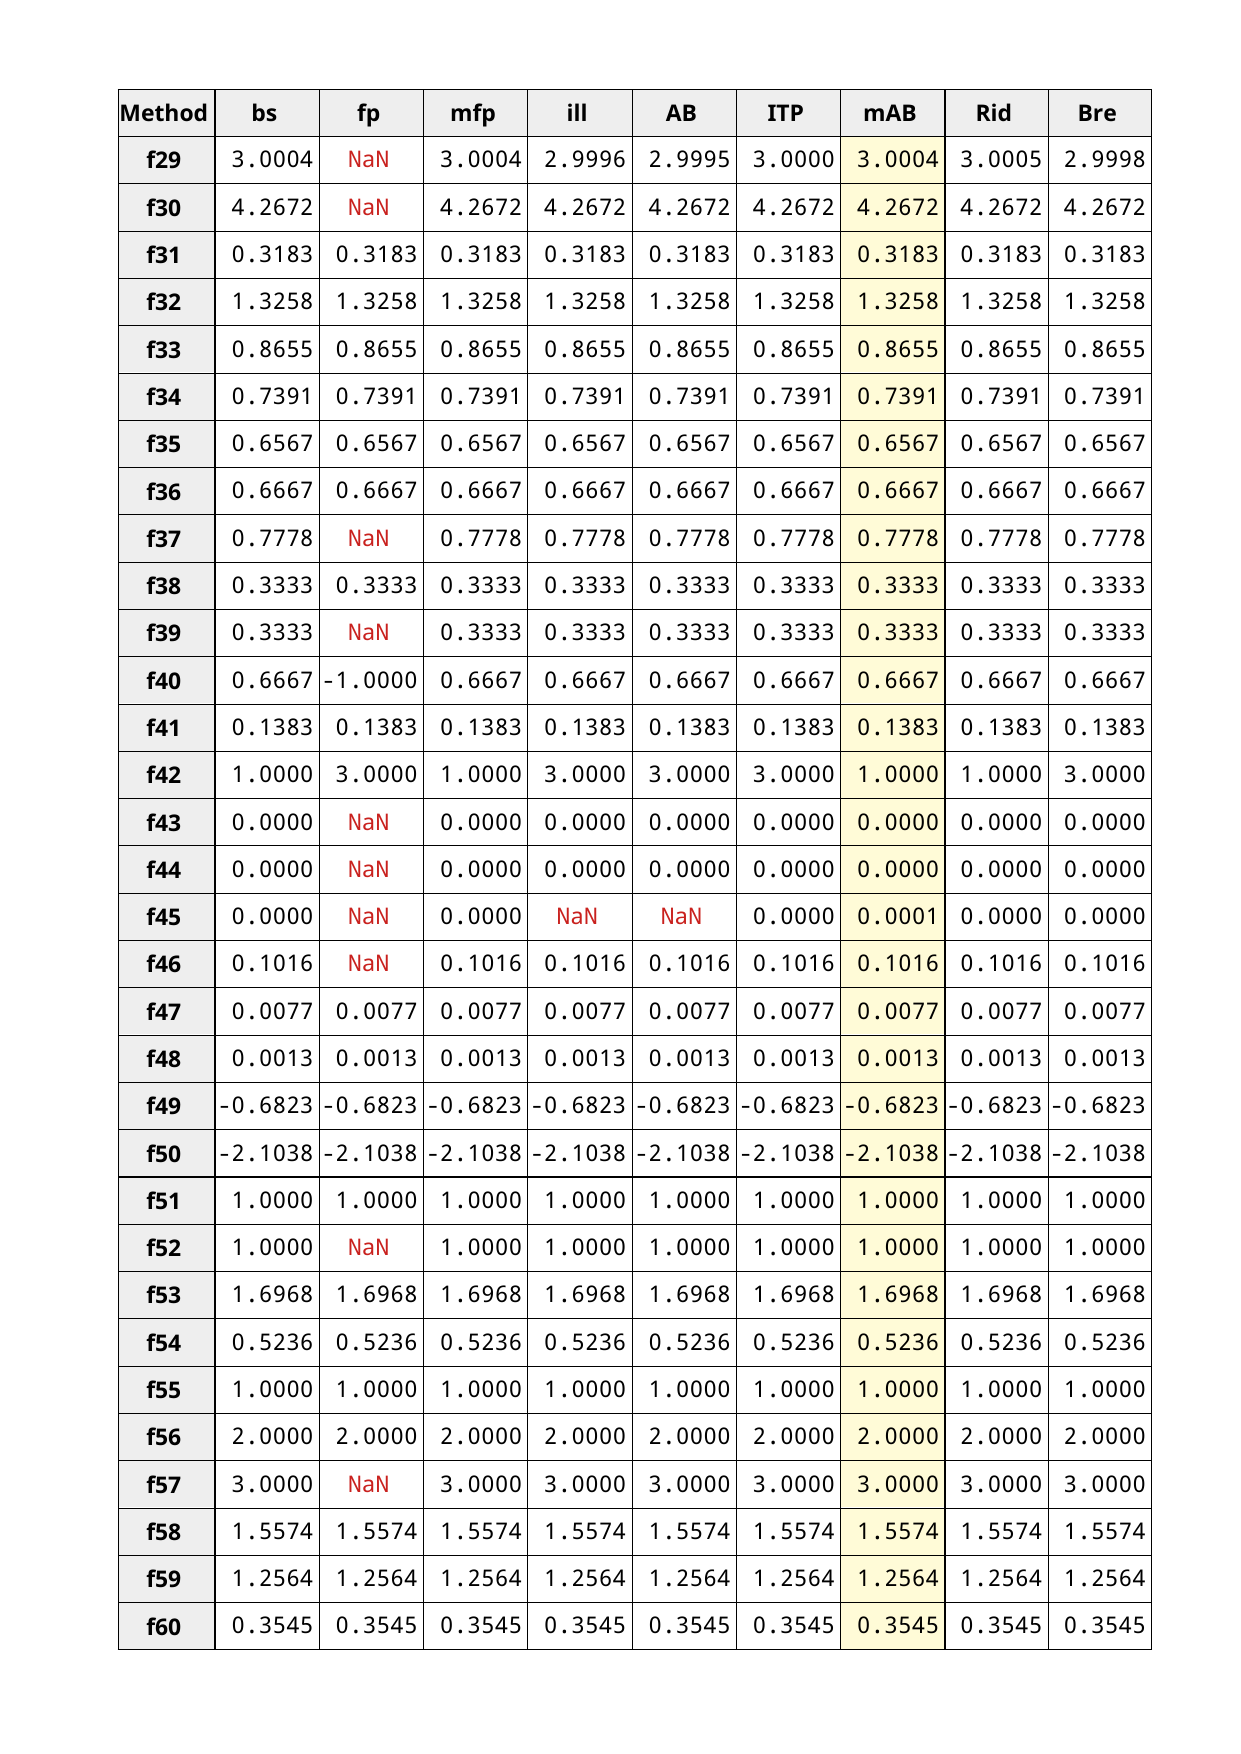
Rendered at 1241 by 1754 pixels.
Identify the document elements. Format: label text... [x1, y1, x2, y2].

table_cell 0,0013 [737, 1036, 840, 1082]
table_cell 0,0013 [424, 1036, 527, 1082]
table_cell 2,9995 [633, 137, 736, 183]
table_cell f54 [119, 1319, 214, 1366]
table_cell 0,3333 [528, 563, 632, 609]
table_cell 0,5236 [1049, 1319, 1151, 1366]
table_cell 2,9998 [1049, 137, 1151, 183]
table_cell f45 [119, 894, 214, 940]
table_cell 1,3258 [216, 279, 319, 325]
table_cell 0,1383 [424, 705, 527, 751]
table_header bs [216, 90, 319, 136]
table_cell 1,6968 [1049, 1272, 1151, 1318]
table_cell f32 [119, 279, 214, 325]
table_cell 1,0000 [737, 1178, 840, 1224]
table_cell f43 [119, 799, 214, 845]
table_cell NaN [320, 1225, 423, 1271]
table_cell 0,1016 [424, 941, 527, 987]
table_cell 0,3333 [737, 563, 840, 609]
table_cell 0,3545 [737, 1603, 840, 1649]
table_cell 2,0000 [841, 1414, 944, 1460]
table_cell f40 [119, 657, 214, 703]
table_cell 0,6667 [737, 657, 840, 703]
table_cell 0,6667 [424, 657, 527, 703]
table_cell f42 [119, 752, 214, 798]
table_cell 4,2672 [633, 184, 736, 231]
table_cell 0,6667 [633, 468, 736, 514]
table_cell f53 [119, 1272, 214, 1318]
table_cell 2,0000 [424, 1414, 527, 1460]
table_cell -2,1038 [424, 1130, 527, 1176]
table_cell 0,0000 [737, 894, 840, 940]
table_cell 3,0000 [946, 1461, 1048, 1507]
table_cell 0,3333 [633, 610, 736, 656]
table_cell 0,7391 [528, 374, 632, 420]
table_cell 1,3258 [1049, 279, 1151, 325]
table_cell f37 [119, 515, 214, 562]
table_cell 0,3183 [737, 232, 840, 278]
table_cell 0,3183 [528, 232, 632, 278]
table_cell 0,5236 [424, 1319, 527, 1366]
table_cell 0,3183 [841, 232, 944, 278]
table_cell 2,0000 [946, 1414, 1048, 1460]
table_cell 0,0000 [424, 799, 527, 845]
table_cell -0,6823 [320, 1083, 423, 1129]
table_cell 0,5236 [320, 1319, 423, 1366]
table_cell f31 [119, 232, 214, 278]
table_cell 1,0000 [1049, 1178, 1151, 1224]
table_cell -2,1038 [216, 1130, 319, 1176]
table_cell f48 [119, 1036, 214, 1082]
table_cell 0,1016 [1049, 941, 1151, 987]
table_cell 0,3333 [216, 610, 319, 656]
table_cell 1,0000 [633, 1225, 736, 1271]
table_cell 0,3333 [528, 610, 632, 656]
table_cell 0,6567 [424, 421, 527, 467]
table_cell -0,6823 [424, 1083, 527, 1129]
table_cell 0,0000 [424, 846, 527, 893]
table_cell 0,6667 [841, 468, 944, 514]
table_cell 0,8655 [633, 326, 736, 372]
table_cell 0,3545 [946, 1603, 1048, 1649]
table_header ITP [737, 90, 840, 136]
table_cell 0,6567 [946, 421, 1048, 467]
table_cell 1,0000 [528, 1225, 632, 1271]
table_cell NaN [320, 137, 423, 183]
table_cell 1,5574 [1049, 1509, 1151, 1555]
table_cell -0,6823 [737, 1083, 840, 1129]
table_cell -2,1038 [737, 1130, 840, 1176]
table_cell 0,0000 [528, 846, 632, 893]
table_cell 0,0000 [1049, 799, 1151, 845]
table_cell f58 [119, 1509, 214, 1555]
table_cell 0,0077 [528, 988, 632, 1034]
table_cell 0,0000 [946, 799, 1048, 845]
table_cell 3,0004 [216, 137, 319, 183]
table_cell NaN [320, 941, 423, 987]
table_cell 3,0000 [216, 1461, 319, 1507]
table_cell 0,3333 [320, 563, 423, 609]
table_cell 1,0000 [841, 1225, 944, 1271]
table_cell 0,3183 [424, 232, 527, 278]
table_cell NaN [320, 799, 423, 845]
table_cell 1,0000 [424, 752, 527, 798]
table_cell 1,6968 [737, 1272, 840, 1318]
table_cell 1,0000 [528, 1367, 632, 1413]
table_cell f57 [119, 1461, 214, 1507]
table_cell 1,0000 [946, 752, 1048, 798]
table_cell 1,5574 [424, 1509, 527, 1555]
table_cell 0,8655 [320, 326, 423, 372]
table_cell 0,6667 [633, 657, 736, 703]
table_cell 0,0077 [216, 988, 319, 1034]
table_cell f46 [119, 941, 214, 987]
table_cell 0,3183 [216, 232, 319, 278]
table_cell 3,0000 [737, 1461, 840, 1507]
table_cell 3,0000 [1049, 752, 1151, 798]
table_cell 1,2564 [528, 1556, 632, 1602]
table_cell 0,1016 [216, 941, 319, 987]
table_cell 0,6667 [424, 468, 527, 514]
table_cell 1,5574 [737, 1509, 840, 1555]
table_cell f52 [119, 1225, 214, 1271]
table_header Bre [1049, 90, 1151, 136]
table_cell 0,8655 [424, 326, 527, 372]
table_cell NaN [320, 846, 423, 893]
table_cell f44 [119, 846, 214, 893]
table_cell 0,5236 [216, 1319, 319, 1366]
table_cell 0,6667 [737, 468, 840, 514]
table_cell 0,7778 [1049, 515, 1151, 562]
table_cell 2,9996 [528, 137, 632, 183]
table_cell f36 [119, 468, 214, 514]
table_cell 0,0077 [633, 988, 736, 1034]
table_cell 0,5236 [633, 1319, 736, 1366]
table_cell -2,1038 [841, 1130, 944, 1176]
table_cell f50 [119, 1130, 214, 1176]
table_cell 1,6968 [946, 1272, 1048, 1318]
table_cell 1,6968 [841, 1272, 944, 1318]
table_cell 0,0000 [216, 799, 319, 845]
table_cell 1,0000 [216, 1178, 319, 1224]
table_cell -0,6823 [633, 1083, 736, 1129]
table_cell f49 [119, 1083, 214, 1129]
table_cell 1,0000 [841, 752, 944, 798]
table_cell 1,0000 [528, 1178, 632, 1224]
table_cell 0,3545 [841, 1603, 944, 1649]
table_header Rid [946, 90, 1048, 136]
table_cell 0,3333 [946, 563, 1048, 609]
table_cell 0,0013 [216, 1036, 319, 1082]
table_header fp [320, 90, 423, 136]
table_cell f47 [119, 988, 214, 1034]
table_cell 1,3258 [320, 279, 423, 325]
table_cell 0,1383 [737, 705, 840, 751]
table_cell 1,2564 [841, 1556, 944, 1602]
table_cell 1,6968 [320, 1272, 423, 1318]
table_cell 0,7391 [216, 374, 319, 420]
table_cell 1,2564 [424, 1556, 527, 1602]
table_cell 0,1016 [528, 941, 632, 987]
table_cell 0,6567 [1049, 421, 1151, 467]
table_cell 0,3333 [841, 610, 944, 656]
table_cell 1,5574 [320, 1509, 423, 1555]
table_cell 4,2672 [946, 184, 1048, 231]
table_cell -2,1038 [528, 1130, 632, 1176]
table_cell 2,0000 [633, 1414, 736, 1460]
table_cell 0,3545 [320, 1603, 423, 1649]
table_cell 1,0000 [424, 1367, 527, 1413]
table_cell 0,3333 [1049, 563, 1151, 609]
table_cell 1,0000 [946, 1367, 1048, 1413]
table_cell 0,0000 [633, 846, 736, 893]
table_cell 3,0000 [737, 137, 840, 183]
table_cell 1,0000 [1049, 1225, 1151, 1271]
table_cell 0,3545 [528, 1603, 632, 1649]
table_cell 0,6567 [737, 421, 840, 467]
table_cell 0,5236 [737, 1319, 840, 1366]
table_cell 0,8655 [528, 326, 632, 372]
table_cell f35 [119, 421, 214, 467]
table_cell 0,0013 [841, 1036, 944, 1082]
table_cell 0,0001 [841, 894, 944, 940]
table_cell 0,3545 [1049, 1603, 1151, 1649]
table_cell 0,0077 [841, 988, 944, 1034]
table_cell 3,0000 [320, 752, 423, 798]
table_cell 0,1016 [737, 941, 840, 987]
table_cell -2,1038 [946, 1130, 1048, 1176]
table_cell -2,1038 [1049, 1130, 1151, 1176]
table_cell 0,8655 [946, 326, 1048, 372]
table_cell -0,6823 [946, 1083, 1048, 1129]
table_cell 1,6968 [633, 1272, 736, 1318]
table_cell 3,0000 [1049, 1461, 1151, 1507]
table_cell NaN [320, 610, 423, 656]
table_cell 0,1016 [633, 941, 736, 987]
table_cell 0,7778 [216, 515, 319, 562]
table_cell 1,0000 [424, 1178, 527, 1224]
table_cell 3,0004 [424, 137, 527, 183]
table_cell 1,3258 [841, 279, 944, 325]
table_cell 3,0000 [633, 752, 736, 798]
table_cell 0,1383 [1049, 705, 1151, 751]
table_cell f38 [119, 563, 214, 609]
table_cell f51 [119, 1178, 214, 1224]
table_cell 0,0000 [633, 799, 736, 845]
table_cell 0,7391 [633, 374, 736, 420]
table_cell NaN [320, 184, 423, 231]
table_cell 4,2672 [216, 184, 319, 231]
table_cell 0,5236 [528, 1319, 632, 1366]
table_cell 0,7391 [841, 374, 944, 420]
table_cell 3,0000 [528, 1461, 632, 1507]
table_cell 0,7778 [633, 515, 736, 562]
table_cell 0,6567 [528, 421, 632, 467]
table_cell 4,2672 [1049, 184, 1151, 231]
table_cell 1,6968 [216, 1272, 319, 1318]
table_cell 1,0000 [216, 752, 319, 798]
table_cell 0,0000 [946, 846, 1048, 893]
table_cell f56 [119, 1414, 214, 1460]
table_cell 1,6968 [424, 1272, 527, 1318]
table_cell 0,3333 [216, 563, 319, 609]
table_cell 0,3333 [841, 563, 944, 609]
table_cell f34 [119, 374, 214, 420]
table_cell 1,3258 [946, 279, 1048, 325]
table_cell NaN [633, 894, 736, 940]
table_cell 0,0000 [424, 894, 527, 940]
table_cell 0,7778 [946, 515, 1048, 562]
table_cell 1,2564 [737, 1556, 840, 1602]
table_cell 1,0000 [216, 1225, 319, 1271]
table_cell 1,0000 [1049, 1367, 1151, 1413]
table_cell 1,2564 [633, 1556, 736, 1602]
table_cell -0,6823 [841, 1083, 944, 1129]
table_cell 0,0000 [737, 846, 840, 893]
table_cell 0,7778 [528, 515, 632, 562]
table_cell 0,0077 [320, 988, 423, 1034]
table_cell 3,0000 [528, 752, 632, 798]
table_cell 0,1016 [841, 941, 944, 987]
table_cell 0,3545 [424, 1603, 527, 1649]
table_cell 0,6667 [216, 657, 319, 703]
table_cell 0,1383 [946, 705, 1048, 751]
table_cell 0,5236 [841, 1319, 944, 1366]
table_cell -2,1038 [633, 1130, 736, 1176]
table_cell -1,0000 [320, 657, 423, 703]
table_cell 2,0000 [737, 1414, 840, 1460]
table_cell 1,0000 [946, 1178, 1048, 1224]
table_cell 0,7391 [737, 374, 840, 420]
table_cell 0,0013 [320, 1036, 423, 1082]
table_cell 1,0000 [737, 1367, 840, 1413]
table_header AB [633, 90, 736, 136]
table_cell 1,2564 [946, 1556, 1048, 1602]
table_cell 1,5574 [528, 1509, 632, 1555]
table_cell 0,0000 [216, 894, 319, 940]
table_cell 0,0077 [946, 988, 1048, 1034]
table_cell 0,1383 [320, 705, 423, 751]
table_cell 1,0000 [424, 1225, 527, 1271]
table_cell 1,6968 [528, 1272, 632, 1318]
table_cell 1,3258 [633, 279, 736, 325]
table_cell NaN [528, 894, 632, 940]
table_cell 0,0000 [216, 846, 319, 893]
table_cell f55 [119, 1367, 214, 1413]
table_header Method [119, 90, 214, 136]
table_cell 0,3333 [633, 563, 736, 609]
table_cell 0,0077 [1049, 988, 1151, 1034]
table_cell 4,2672 [737, 184, 840, 231]
table_cell 0,0013 [946, 1036, 1048, 1082]
table_cell 1,2564 [216, 1556, 319, 1602]
table_cell 0,1383 [528, 705, 632, 751]
table_cell 2,0000 [216, 1414, 319, 1460]
table_cell 0,0013 [633, 1036, 736, 1082]
table_cell 0,3183 [1049, 232, 1151, 278]
table_cell 0,6667 [1049, 657, 1151, 703]
table_cell 0,6667 [528, 657, 632, 703]
table_header mfp [424, 90, 527, 136]
table_cell 0,6667 [946, 468, 1048, 514]
table_cell 0,1383 [633, 705, 736, 751]
table_cell 0,3183 [946, 232, 1048, 278]
table_cell 0,0013 [528, 1036, 632, 1082]
table_cell 0,0000 [946, 894, 1048, 940]
table_cell 1,0000 [633, 1178, 736, 1224]
table_cell 0,3333 [946, 610, 1048, 656]
table_cell 0,0000 [1049, 846, 1151, 893]
table_cell 0,0077 [737, 988, 840, 1034]
table_cell 0,3545 [633, 1603, 736, 1649]
table_cell 3,0004 [841, 137, 944, 183]
table_cell 1,5574 [216, 1509, 319, 1555]
table_header mAB [841, 90, 944, 136]
table_cell 0,6667 [946, 657, 1048, 703]
table_cell 1,0000 [737, 1225, 840, 1271]
table_cell -0,6823 [216, 1083, 319, 1129]
table_cell f29 [119, 137, 214, 183]
table_cell 0,6567 [633, 421, 736, 467]
table_cell 1,0000 [320, 1367, 423, 1413]
table_cell NaN [320, 515, 423, 562]
table_cell 1,5574 [946, 1509, 1048, 1555]
table_cell 0,5236 [946, 1319, 1048, 1366]
table_cell 1,0000 [946, 1225, 1048, 1271]
table_cell 0,0000 [1049, 894, 1151, 940]
table_header ill [528, 90, 632, 136]
table_cell -2,1038 [320, 1130, 423, 1176]
table_cell NaN [320, 1461, 423, 1507]
table_cell 0,7778 [424, 515, 527, 562]
table_cell 1,0000 [216, 1367, 319, 1413]
table_cell 0,7778 [841, 515, 944, 562]
table_cell 0,1383 [841, 705, 944, 751]
table_cell 2,0000 [320, 1414, 423, 1460]
table_cell 0,6667 [528, 468, 632, 514]
table_cell 0,1016 [946, 941, 1048, 987]
table_cell 3,0000 [737, 752, 840, 798]
table_cell 3,0005 [946, 137, 1048, 183]
table_cell f33 [119, 326, 214, 372]
table_cell NaN [320, 894, 423, 940]
table_cell 0,7778 [737, 515, 840, 562]
table_cell f59 [119, 1556, 214, 1602]
table_cell f39 [119, 610, 214, 656]
table_cell 1,3258 [528, 279, 632, 325]
table_cell 0,6567 [841, 421, 944, 467]
table_cell 1,3258 [737, 279, 840, 325]
table_cell -0,6823 [528, 1083, 632, 1129]
table_cell f41 [119, 705, 214, 751]
table_cell f60 [119, 1603, 214, 1649]
table_cell 0,7391 [1049, 374, 1151, 420]
table_cell 2,0000 [1049, 1414, 1151, 1460]
table_cell 1,0000 [841, 1367, 944, 1413]
table_cell 0,7391 [320, 374, 423, 420]
table_cell 4,2672 [424, 184, 527, 231]
table_cell 0,3333 [424, 563, 527, 609]
table_cell 3,0000 [633, 1461, 736, 1507]
table_cell 0,6667 [216, 468, 319, 514]
table_cell 0,7391 [424, 374, 527, 420]
table_cell 0,6667 [320, 468, 423, 514]
table_cell 2,0000 [528, 1414, 632, 1460]
table_cell 3,0000 [424, 1461, 527, 1507]
table_cell 0,0013 [1049, 1036, 1151, 1082]
table_cell 1,5574 [633, 1509, 736, 1555]
table_cell 0,3183 [633, 232, 736, 278]
table_cell 1,0000 [320, 1178, 423, 1224]
table_cell f30 [119, 184, 214, 231]
table_cell 1,2564 [320, 1556, 423, 1602]
table_cell 0,3183 [320, 232, 423, 278]
table_cell 4,2672 [528, 184, 632, 231]
table_cell 0,8655 [841, 326, 944, 372]
table_cell 0,3333 [737, 610, 840, 656]
table_cell 0,0000 [841, 846, 944, 893]
table_cell 0,7391 [946, 374, 1048, 420]
table_cell 0,3333 [1049, 610, 1151, 656]
table_cell 0,8655 [216, 326, 319, 372]
table_cell 0,0000 [841, 799, 944, 845]
table_cell 1,3258 [424, 279, 527, 325]
table_cell 0,3545 [216, 1603, 319, 1649]
table_cell 3,0000 [841, 1461, 944, 1507]
table_cell 0,3333 [424, 610, 527, 656]
table_cell 1,0000 [633, 1367, 736, 1413]
table_cell 0,6567 [320, 421, 423, 467]
table_cell 0,6667 [841, 657, 944, 703]
table_cell 0,6567 [216, 421, 319, 467]
table_cell 0,0000 [737, 799, 840, 845]
table_cell 1,5574 [841, 1509, 944, 1555]
table_cell -0,6823 [1049, 1083, 1151, 1129]
table_cell 1,2564 [1049, 1556, 1151, 1602]
table_cell 0,1383 [216, 705, 319, 751]
table_cell 0,0000 [528, 799, 632, 845]
table_cell 1,0000 [841, 1178, 944, 1224]
table_cell 0,8655 [1049, 326, 1151, 372]
table_cell 0,0077 [424, 988, 527, 1034]
table_cell 0,6667 [1049, 468, 1151, 514]
table_cell 0,8655 [737, 326, 840, 372]
table_cell 4,2672 [841, 184, 944, 231]
